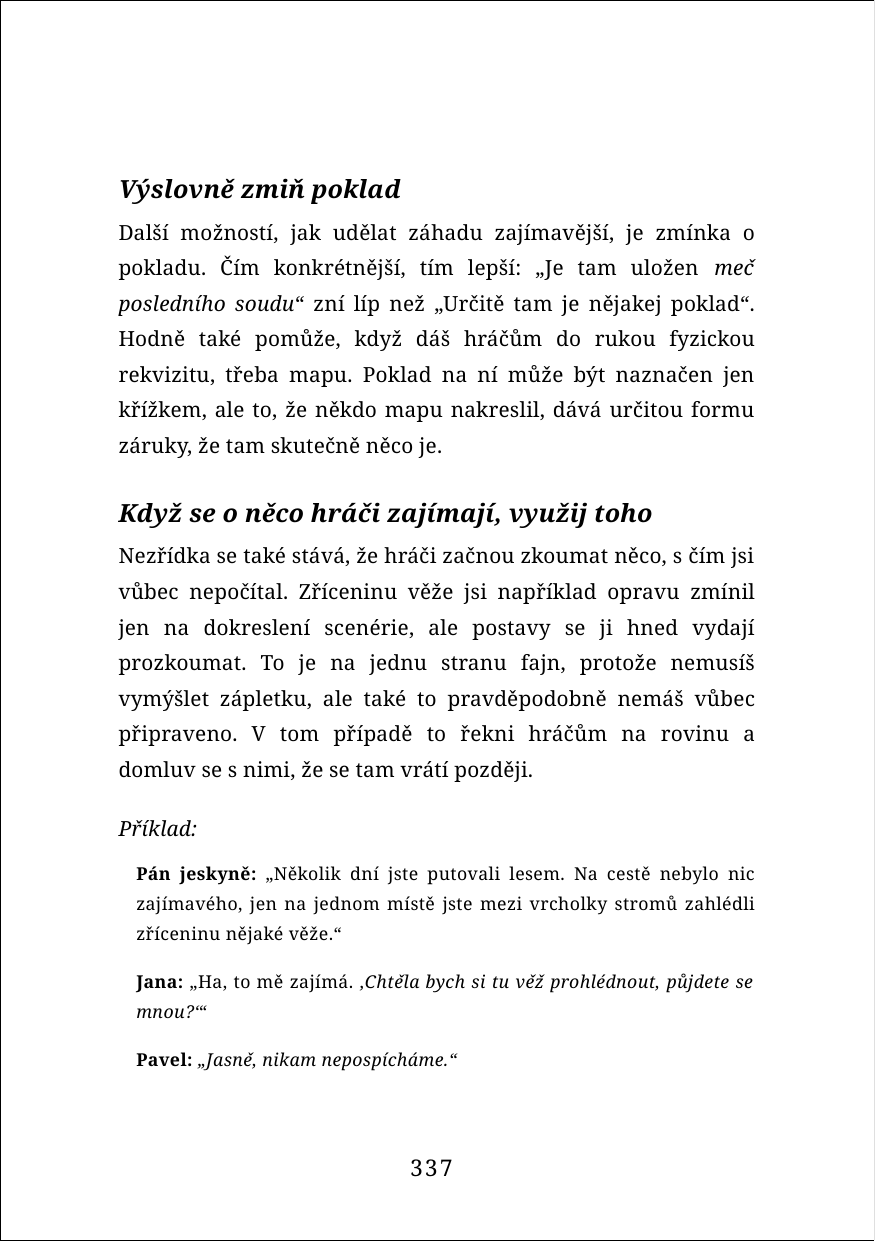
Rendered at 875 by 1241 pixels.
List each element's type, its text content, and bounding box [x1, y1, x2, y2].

subtitle Výslovně zmiň poklad [118, 172, 756, 206]
text Další možností, jak udělat záhadu zajímavější, je zmínka o pokladu. Čím konkrétnější, tím lepší: „Je tam uložen meč posledního soudu“ zní líp než „Určitě tam je nějakej poklad“. Hodně také pomůže, když dáš hráčům do rukou fyzickou rekvizitu, třeba mapu. Poklad na ní může být naznačen jen křížkem, ale to, že někdo mapu nakreslil, dává určitou formu záruky, že tam skutečně něco je. [118, 218, 756, 459]
text Pán jeskyně: „Několik dní jste putovali lesem. Na cestě nebylo nic zajímavého, jen na jednom místě jste mezi vrcholky stromů zahlédli zříceninu nějaké věže.“ [136, 861, 756, 946]
text Pavel: „Jasně, nikam nepospícháme.“ [136, 1048, 756, 1072]
text Nezřídka se také stává, že hráči začnou zkoumat něco, s čím jsi vůbec nepočítal. Zříceninu věže jsi například opravu zmínil jen na dokreslení scenérie, ale postavy se ji hned vydají prozkoumat. To je na jednu stranu fajn, protože nemusíš vymýšlet zápletku, ale také to pravděpodobně nemáš vůbec připraveno. V tom případě to řekni hráčům na rovinu a domluv se s nimi, že se tam vrátí později. [118, 542, 756, 783]
text Jana: „Ha, to mě zajímá. ‚Chtěla bych si tu věž prohlédnout, půjdete se mnou?‘“ [136, 969, 756, 1024]
subtitle Když se o něco hráči zajímají, využij toho [118, 496, 756, 530]
text Příklad: [118, 814, 756, 842]
